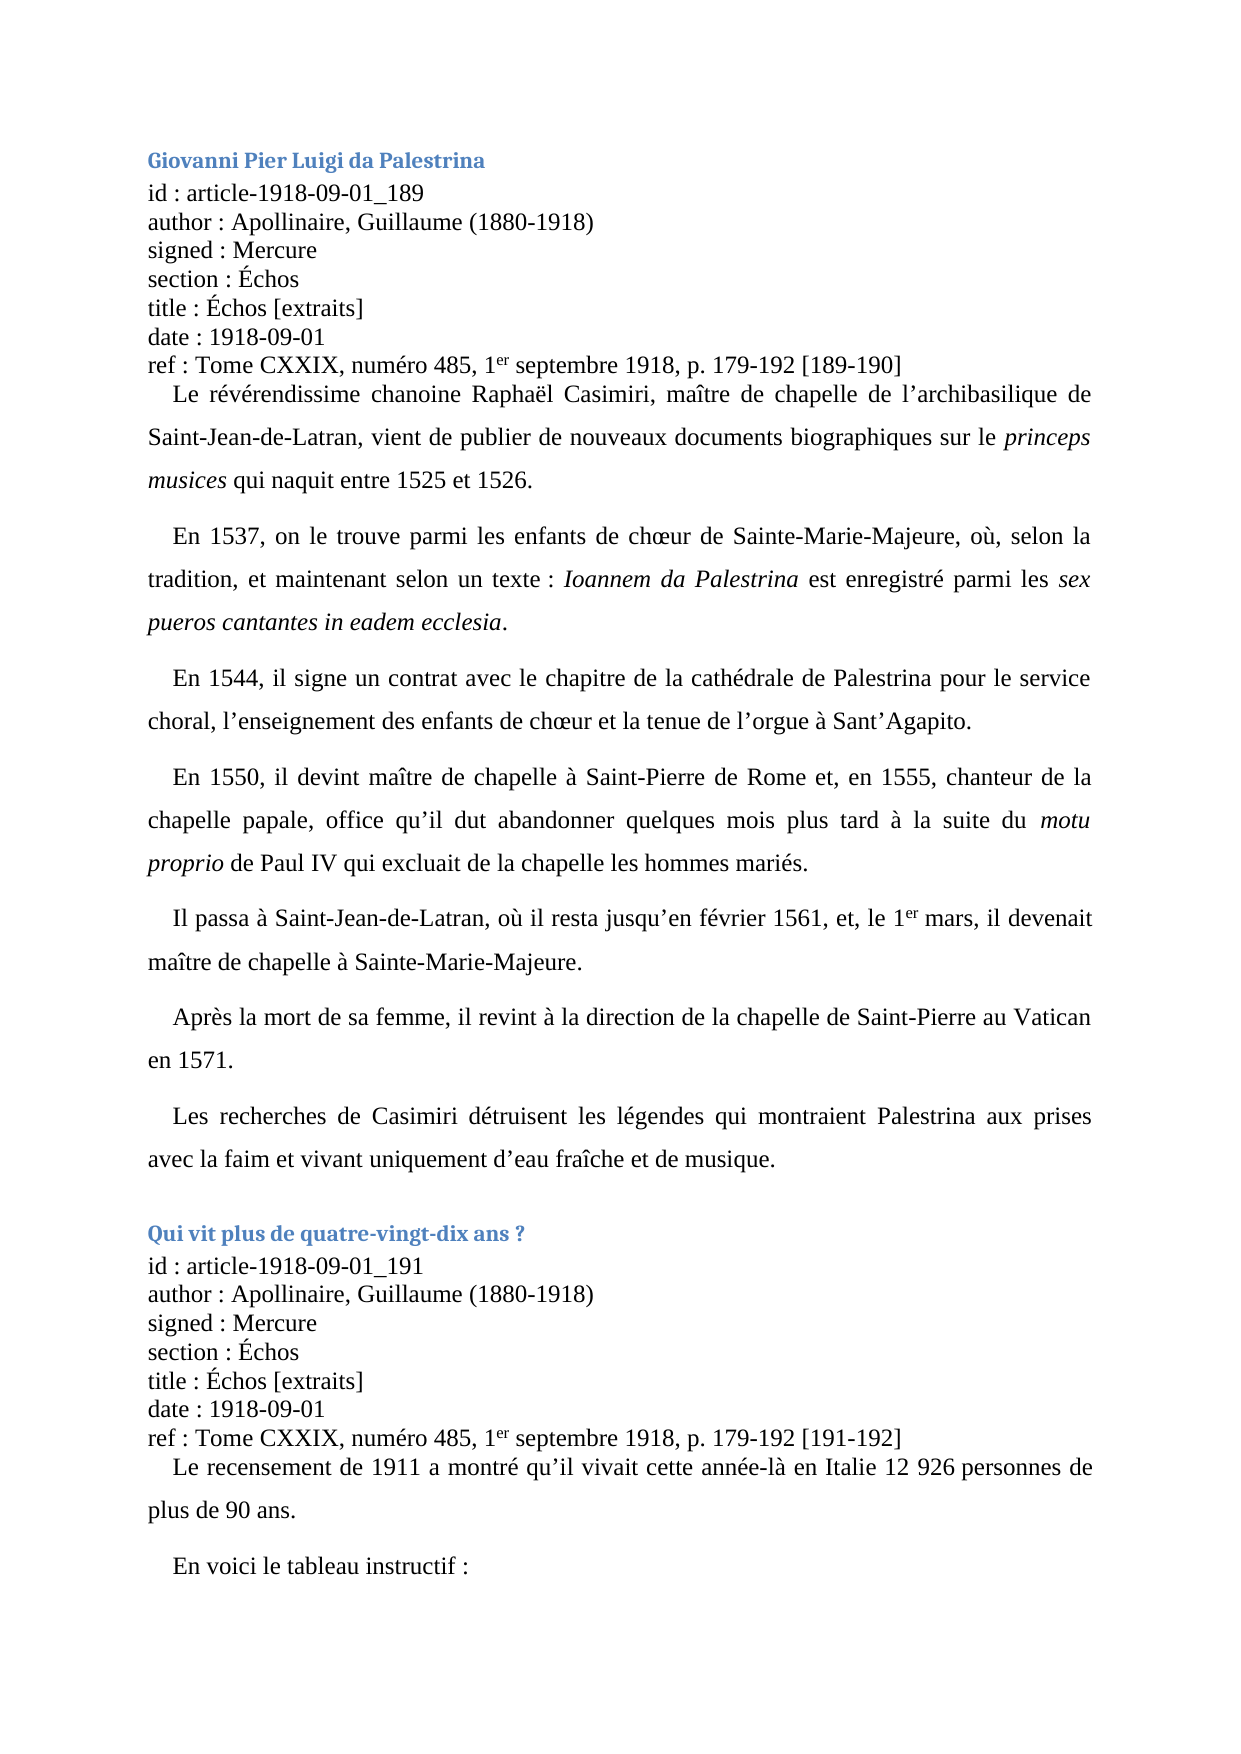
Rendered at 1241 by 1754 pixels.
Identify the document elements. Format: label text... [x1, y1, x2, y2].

text section : Échos [148, 1337, 1093, 1366]
text En 1550, il devint maître de chapelle à Saint-Pierre de Rome et, en 1555, chanteur de la chapelle papale, office qu’il dut abandonner quelques mois plus tard à la suite du motu proprio de Paul IV qui excluait de la chapelle les hommes mariés. [148, 762, 1093, 877]
text signed : Mercure [148, 235, 1093, 264]
text signed : Mercure [148, 1308, 1093, 1337]
text date : 1918-09-01 [148, 1394, 1093, 1423]
text Les recherches de Casimiri détruisent les légendes qui montraient Palestrina aux prises avec la faim et vivant uniquement d’eau fraîche et de musique. [148, 1101, 1093, 1173]
text Après la mort de sa femme, il revint à la direction de la chapelle de Saint-Pierre au Vatican en 1571. [148, 1002, 1093, 1074]
text title : Échos [extraits] [148, 1366, 1093, 1394]
text Le recensement de 1911 a montré qu’il vivait cette année-là en Italie 12 926 personnes de plus de 90 ans. [148, 1452, 1093, 1524]
text En 1537, on le trouve parmi les enfants de chœur de Sainte-Marie-Majeure, où, selon la tradition, et maintenant selon un texte : Ioannem da Palestrina est enregistré parmi les sex pueros cantantes in eadem ecclesia. [148, 521, 1093, 636]
text ref : Tome CXXIX, numéro 485, 1er septembre 1918, p. 179-192 [189-190] [148, 350, 1093, 379]
text author : Apollinaire, Guillaume (1880-1918) [148, 207, 1093, 235]
text date : 1918-09-01 [148, 322, 1093, 350]
text id : article-1918-09-01_191 [148, 1251, 1093, 1279]
subtitle Qui vit plus de quatre-vingt-dix ans ? [148, 1221, 1093, 1247]
text section : Échos [148, 264, 1093, 293]
text Il passa à Saint-Jean-de-Latran, où il resta jusqu’en février 1561, et, le 1er mars, il devenait maître de chapelle à Sainte-Marie-Majeure. [148, 903, 1093, 975]
text author : Apollinaire, Guillaume (1880-1918) [148, 1279, 1093, 1308]
text Le révérendissime chanoine Raphaël Casimiri, maître de chapelle de l’archibasilique de Saint-Jean-de-Latran, vient de publier de nouveaux documents biographiques sur le princeps musices qui naquit entre 1525 et 1526. [148, 379, 1093, 494]
text title : Échos [extraits] [148, 293, 1093, 322]
text En voici le tableau instructif : [148, 1551, 1093, 1579]
subtitle Giovanni Pier Luigi da Palestrina [148, 148, 1093, 174]
text ref : Tome CXXIX, numéro 485, 1er septembre 1918, p. 179-192 [191-192] [148, 1423, 1093, 1452]
text id : article-1918-09-01_189 [148, 178, 1093, 207]
text En 1544, il signe un contrat avec le chapitre de la cathédrale de Palestrina pour le service choral, l’enseignement des enfants de chœur et la tenue de l’orgue à Sant’Agapito. [148, 663, 1093, 735]
